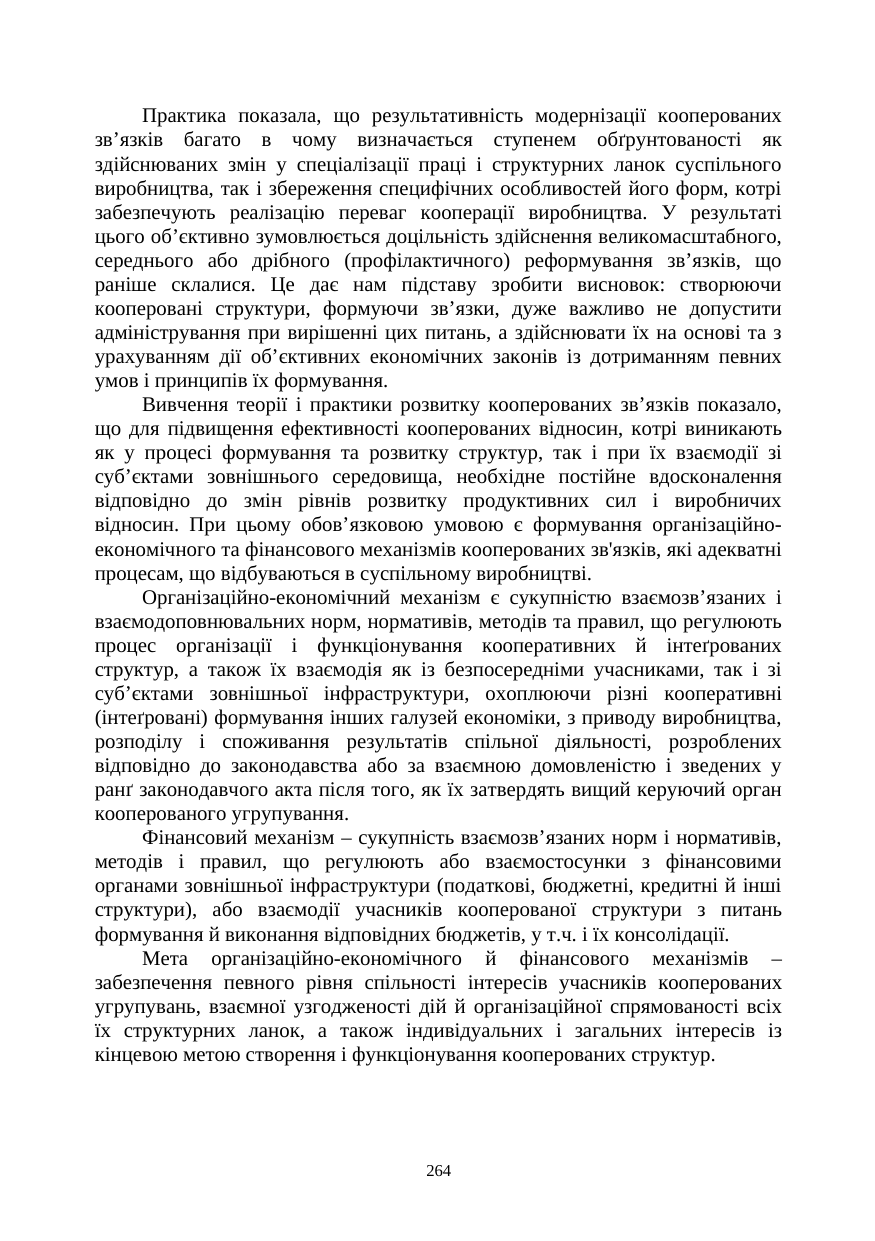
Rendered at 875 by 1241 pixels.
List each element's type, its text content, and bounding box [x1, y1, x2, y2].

text Мета організаційно-економічного й фінансового механізмів – забезпечення певного рівня спільності інтересів учасників кооперованих угрупувань, взаємної узгодженості дій й організаційної спрямованості всіх їх структурних ланок, а також індивідуальних і загальних інтересів із кінцевою метою створення і функціонування кооперованих структур. [94, 946, 782, 1066]
text Фінансовий механізм – сукупність взаємозв’язаних норм і нормативів, методів і правил, що регулюють або взаємостосунки з фінансовими органами зовнішньої інфраструктури (податкові, бюджетні, кредитні й інші структури), або взаємодії учасників кооперованої структури з питань формування й виконання відповідних бюджетів, у т.ч. і їх консолідації. [94, 825, 782, 946]
text Практика показала, що результативність модернізації кооперованих зв’язків багато в чому визначається ступенем обґрунтованості як здійснюваних змін у спеціалізації праці і структурних ланок суспільного виробництва, так і збереження специфічних особливостей його форм, котрі забезпечують реалізацію переваг кооперації виробництва. У результаті цього об’єктивно зумовлюється доцільність здійснення великомасштабного, середнього або дрібного (профілактичного) реформування зв’язків, що раніше склалися. Це дає нам підставу зробити висновок: створюючи кооперовані структури, формуючи зв’язки, дуже важливо не допустити адміністрування при вирішенні цих питань, а здійснювати їх на основі та з урахуванням дії об’єктивних економічних законів із дотриманням певних умов і принципів їх формування. [94, 103, 782, 392]
text Вивчення теорії і практики розвитку кооперованих зв’язків показало, що для підвищення ефективності кооперованих відносин, котрі виникають як у процесі формування та розвитку структур, так і при їх взаємодії зі суб’єктами зовнішнього середовища, необхідне постійне вдосконалення відповідно до змін рівнів розвитку продуктивних сил і виробничих відносин. При цьому обов’язковою умовою є формування організаційно-економічного та фінансового механізмів кооперованих зв'язків, які адекватні процесам, що відбуваються в суспільному виробництві. [94, 392, 782, 584]
text Організаційно-економічний механізм є сукупністю взаємозв’язаних і взаємодоповнювальних норм, нормативів, методів та правил, що регулюють процес організації і функціонування кооперативних й інтеґрованих структур, а також їх взаємодія як із безпосередніми учасниками, так і зі суб’єктами зовнішньої інфраструктури, охоплюючи різні кооперативні (інтеґровані) формування інших галузей економіки, з приводу виробництва, розподілу і споживання результатів спільної діяльності, розроблених відповідно до законодавства або за взаємною домовленістю і зведених у ранґ законодавчого акта після того, як їх затвердять вищий керуючий орган кооперованого угрупування. [94, 584, 782, 825]
